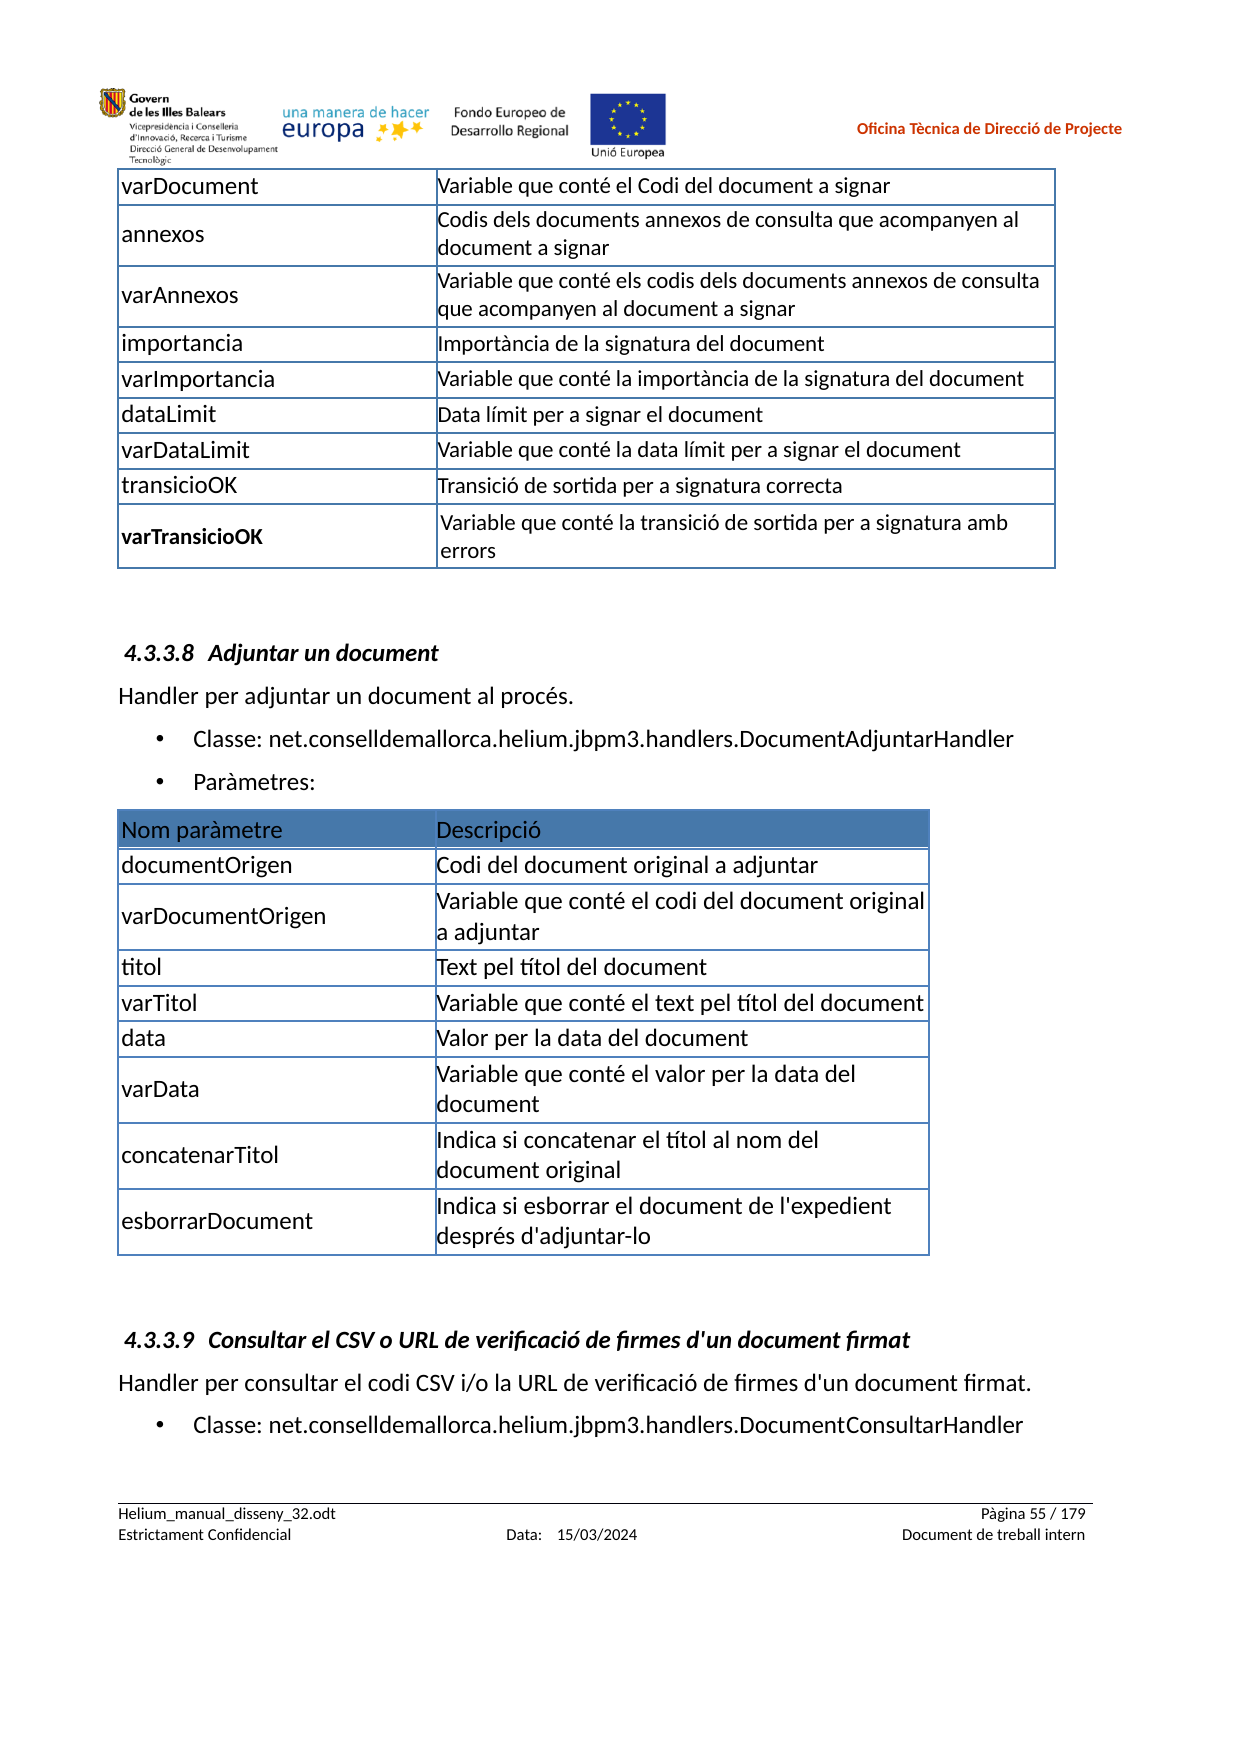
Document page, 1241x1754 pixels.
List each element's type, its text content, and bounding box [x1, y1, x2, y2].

table_cell transicioOK [119, 470, 436, 503]
table_cell Variable que conté el codi del document original a adjuntar [437, 885, 928, 949]
table_cell varAnnexos [119, 267, 436, 326]
table_cell varDocument [119, 170, 436, 203]
table_cell Data límit per a signar el document [438, 399, 1054, 432]
table_cell varData [119, 1058, 435, 1122]
table_cell esborrarDocument [119, 1190, 435, 1254]
table_cell varImportancia [119, 363, 436, 397]
list Paràmetres: [156, 766, 1122, 797]
table_cell Variable que conté els codis dels documents annexos de consulta que acompanyen al document a signar [438, 267, 1054, 326]
table_cell Importància de la signatura del document [438, 328, 1054, 361]
table_cell Indica si esborrar el document de l'expedient després d'adjuntar-lo [437, 1190, 928, 1254]
table_cell documentOrigen [119, 850, 435, 883]
table_cell Variable que conté el Codi del document a signar [438, 170, 1054, 203]
table_cell Variable que conté el text pel títol del document [437, 987, 928, 1020]
table_cell concatenarTitol [119, 1124, 435, 1188]
table_header Nom paràmetre [119, 811, 435, 847]
subtitle Adjuntar un document [118, 637, 1122, 667]
table_cell Text pel títol del document [437, 951, 928, 984]
table_cell varDocumentOrigen [119, 885, 435, 949]
list Classe: net.conselldemallorca.helium.jbpm3.handlers.DocumentAdjuntarHandler [156, 723, 1122, 753]
list Classe: net.conselldemallorca.helium.jbpm3.handlers.DocumentConsultarHandler [156, 1410, 1122, 1440]
table_cell Variable que conté la data límit per a signar el document [438, 434, 1054, 468]
table_cell dataLimit [119, 399, 436, 432]
table_cell Valor per la data del document [437, 1022, 928, 1056]
table_cell Variable que conté la importància de la signatura del document [438, 363, 1054, 397]
table_cell importancia [119, 328, 436, 361]
subtitle Consultar el CSV o URL de verificació de firmes d'un document firmat [118, 1324, 1122, 1354]
table_cell annexos [119, 206, 436, 264]
table_cell Variable que conté el valor per la data del document [437, 1058, 928, 1122]
text Handler per consultar el codi CSV i/o la URL de verificació de firmes d'un document firmat. [118, 1367, 1122, 1397]
table_cell varDataLimit [119, 434, 436, 468]
text Handler per adjuntar un document al procés. [118, 680, 1122, 711]
table_cell Variable que conté la transició de sortida per a signatura amb errors [438, 505, 1054, 567]
table_cell Indica si concatenar el títol al nom del document original [437, 1124, 928, 1188]
table_header Descripció [437, 811, 928, 847]
table_cell varTransicioOK [119, 505, 436, 567]
table_cell Transició de sortida per a signatura correcta [438, 470, 1054, 503]
table_cell data [119, 1022, 435, 1056]
table_cell titol [119, 951, 435, 984]
table_cell Codi del document original a adjuntar [437, 850, 928, 883]
table_cell Codis dels documents annexos de consulta que acompanyen al document a signar [438, 206, 1054, 264]
table_cell varTitol [119, 987, 435, 1020]
picture [99, 87, 668, 166]
